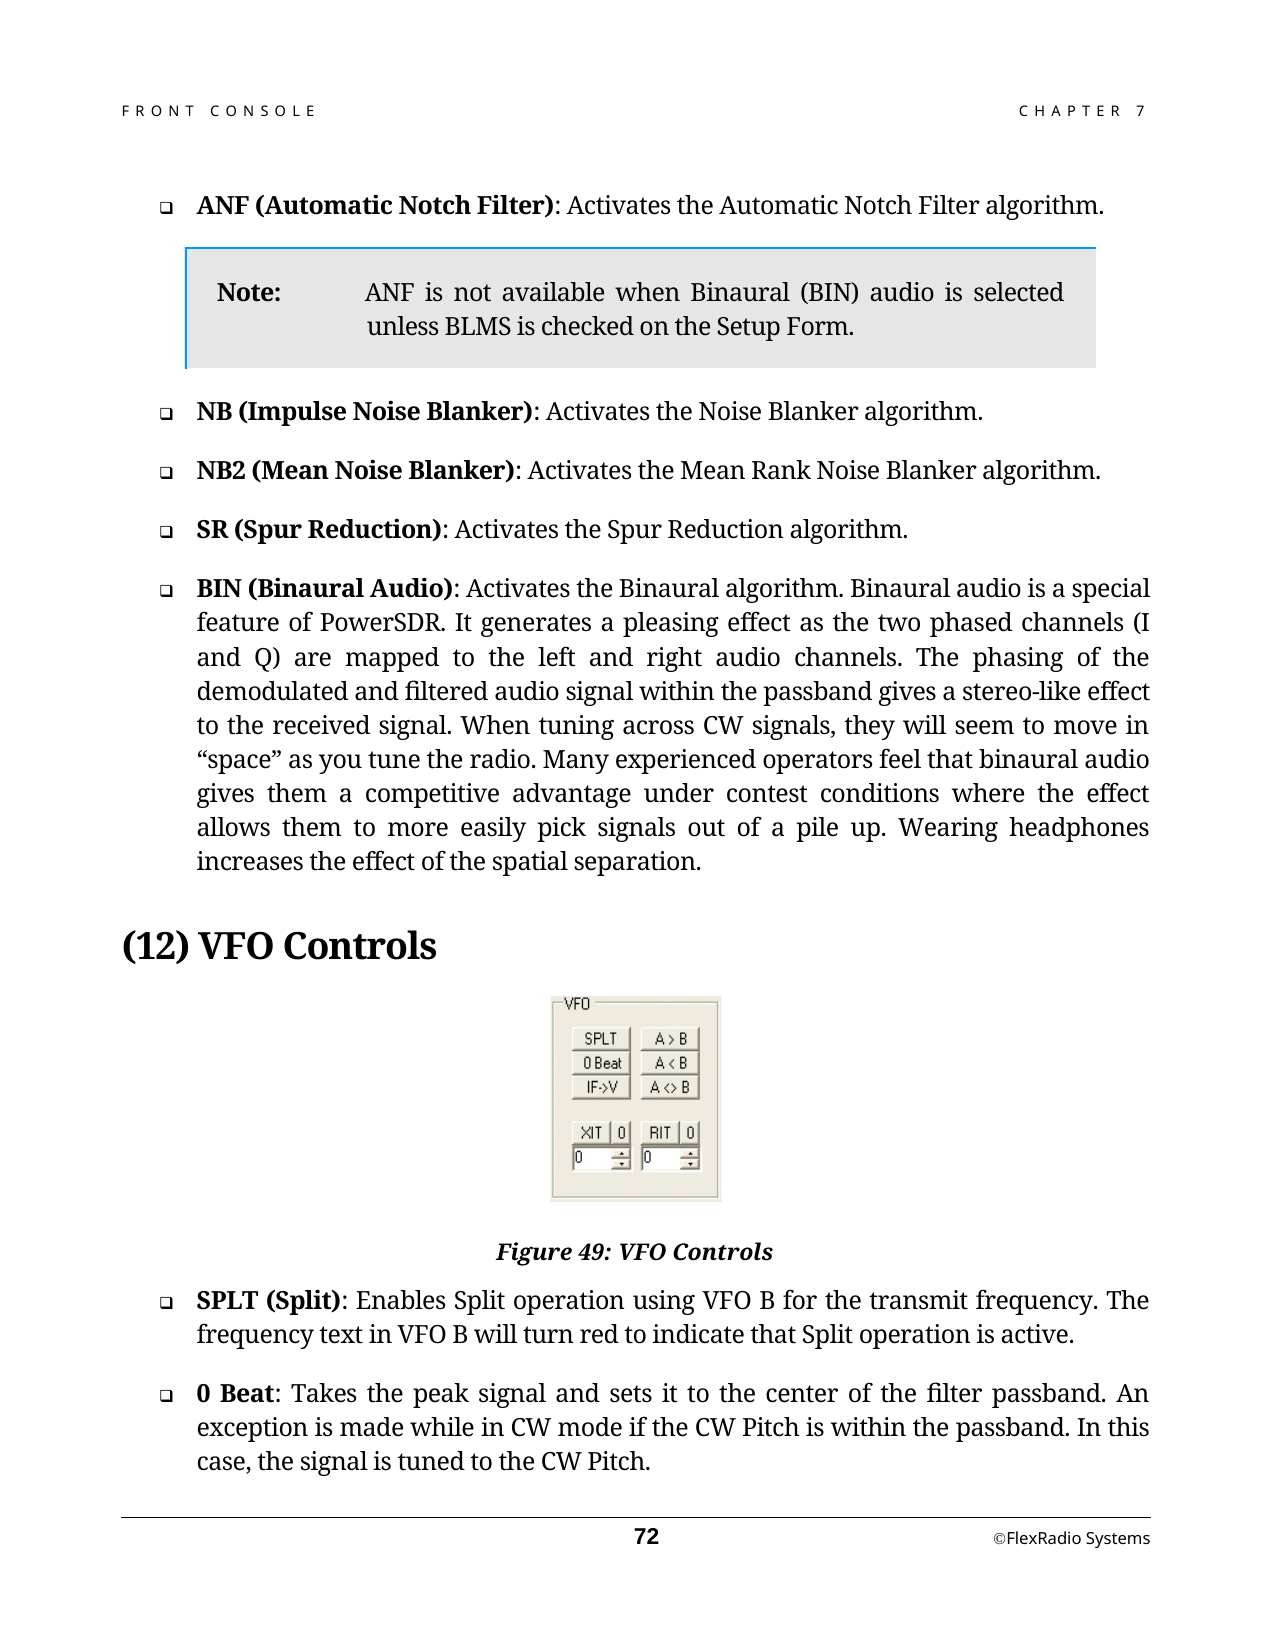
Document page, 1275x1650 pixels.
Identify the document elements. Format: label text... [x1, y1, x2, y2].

list SR (Spur Reduction): Activates the Spur Reduction algorithm. [159, 512, 1151, 546]
list 0 Beat: Takes the peak signal and sets it to the center of the filter passband. An exception is made while in CW mode if the CW Pitch is within the passband. In this case, the signal is tuned to the CW Pitch. [159, 1376, 1151, 1478]
list ANF (Automatic Notch Filter): Activates the Automatic Notch Filter algorithm. [159, 187, 1151, 222]
picture [550, 996, 722, 1202]
list BIN (Binaural Audio): Activates the Binaural algorithm. Binaural audio is a special feature of PowerSDR. It generates a pleasing effect as the two phased channels (I and Q) are mapped to the left and right audio channels. The phasing of the demodulated and filtered audio signal within the passband gives a stereo-like effect to the received signal. When tuning across CW signals, they will seem to move in “space” as you tune the radio. Many experienced operators feel that binaural audio gives them a competitive advantage under contest conditions where the effect allows them to more easily pick signals out of a pile up. Wearing headphones increases the effect of the spatial separation. [159, 571, 1151, 878]
list NB2 (Mean Noise Blanker): Activates the Mean Rank Noise Blanker algorithm. [159, 453, 1151, 487]
text Figure 49: VFO Controls [121, 1236, 1151, 1267]
list SPLT (Split): Enables Split operation using VFO B for the transmit frequency. The frequency text in VFO B will turn red to indicate that Split operation is active. [159, 1282, 1151, 1351]
list NB (Impulse Noise Blanker): Activates the Noise Blanker algorithm. [159, 394, 1151, 428]
text Note: ANF is not available when Binaural (BIN) audio is selected unless BLMS is checked on the Setup Form. [187, 249, 1096, 368]
subtitle (12) VFO Controls [121, 919, 1151, 970]
